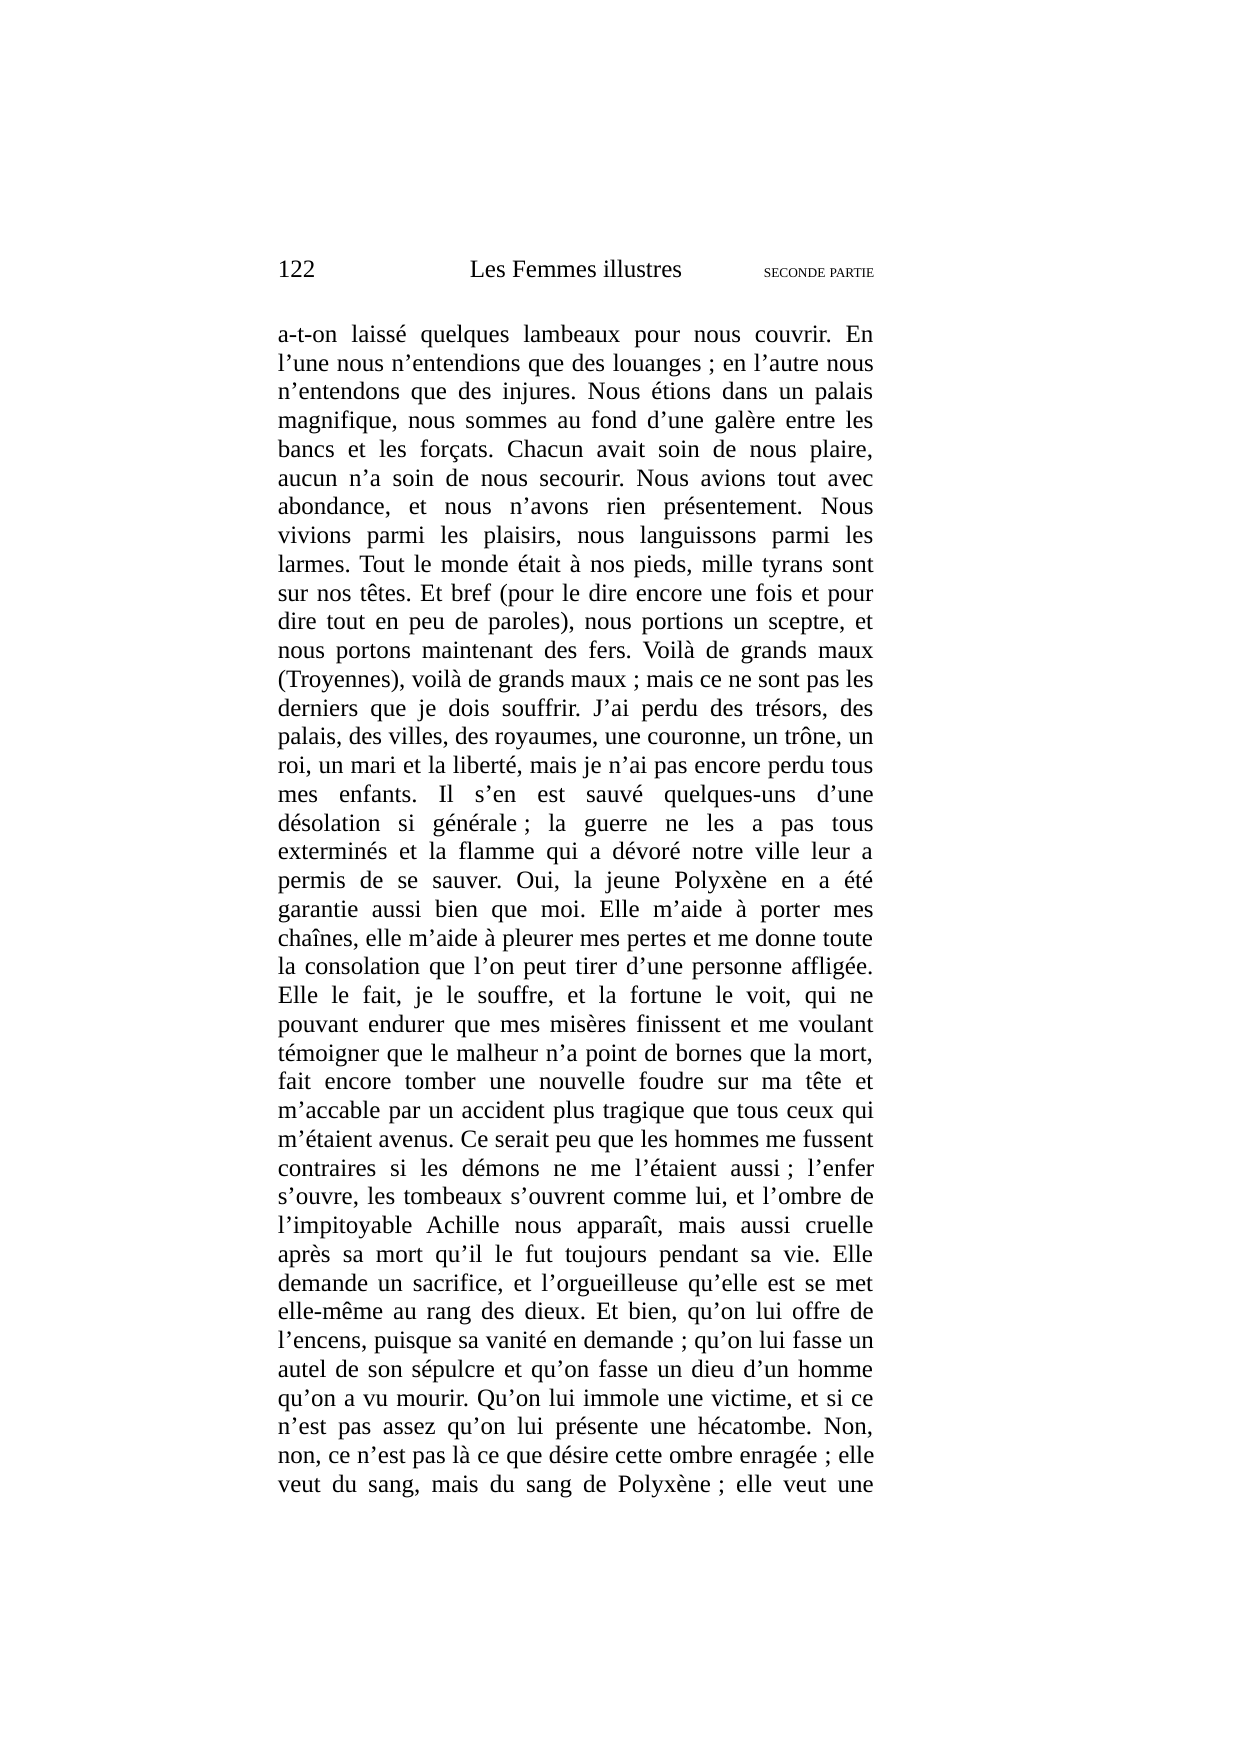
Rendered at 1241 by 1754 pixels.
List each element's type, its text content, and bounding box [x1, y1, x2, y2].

text a-t-on laissé quelques lambeaux pour nous couvrir. En l’une nous n’entendions que des louanges ; en l’autre nous n’entendons que des injures. Nous étions dans un palais magnifique, nous sommes au fond d’une galère entre les bancs et les forçats. Chacun avait soin de nous plaire, aucun n’a soin de nous secourir. Nous avions tout avec abondance, et nous n’avons rien présentement. Nous vivions parmi les plaisirs, nous languissons parmi les larmes. Tout le monde était à nos pieds, mille tyrans sont sur nos têtes. Et bref (pour le dire encore une fois et pour dire tout en peu de paroles), nous portions un sceptre, et nous portons maintenant des fers. Voilà de grands maux (Troyennes), voilà de grands maux ; mais ce ne sont pas les derniers que je dois souffrir. J’ai perdu des trésors, des palais, des villes, des royaumes, une couronne, un trône, un roi, un mari et la liberté, mais je n’ai pas encore perdu tous mes enfants. Il s’en est sauvé quelques-uns d’une désolation si générale ; la guerre ne les a pas tous exterminés et la flamme qui a dévoré notre ville leur a permis de se sauver. Oui, la jeune Polyxène en a été garantie aussi bien que moi. Elle m’aide à porter mes chaînes, elle m’aide à pleurer mes pertes et me donne toute la consolation que l’on peut tirer d’une personne affligée. Elle le fait, je le souffre, et la fortune le voit, qui ne pouvant endurer que mes misères finissent et me voulant témoigner que le malheur n’a point de bornes que la mort, fait encore tomber une nouvelle foudre sur ma tête et m’accable par un accident plus tragique que tous ceux qui m’étaient avenus. Ce serait peu que les hommes me fussent contraires si les démons ne me l’étaient aussi ; l’enfer s’ouvre, les tombeaux s’ouvrent comme lui, et l’ombre de l’impitoyable Achille nous apparaît, mais aussi cruelle après sa mort qu’il le fut toujours pendant sa vie. Elle demande un sacrifice, et l’orgueilleuse qu’elle est se met elle-même au rang des dieux. Et bien, qu’on lui offre de l’encens, puisque sa vanité en demande ; qu’on lui fasse un autel de son sépulcre et qu’on fasse un dieu d’un homme qu’on a vu mourir. Qu’on lui immole une victime, et si ce n’est pas assez qu’on lui présente une hécatombe. Non, non, ce n’est pas là ce que désire cette ombre enragée ; elle veut du sang, mais du sang de Polyxène ; elle veut une [278, 319, 874, 1498]
